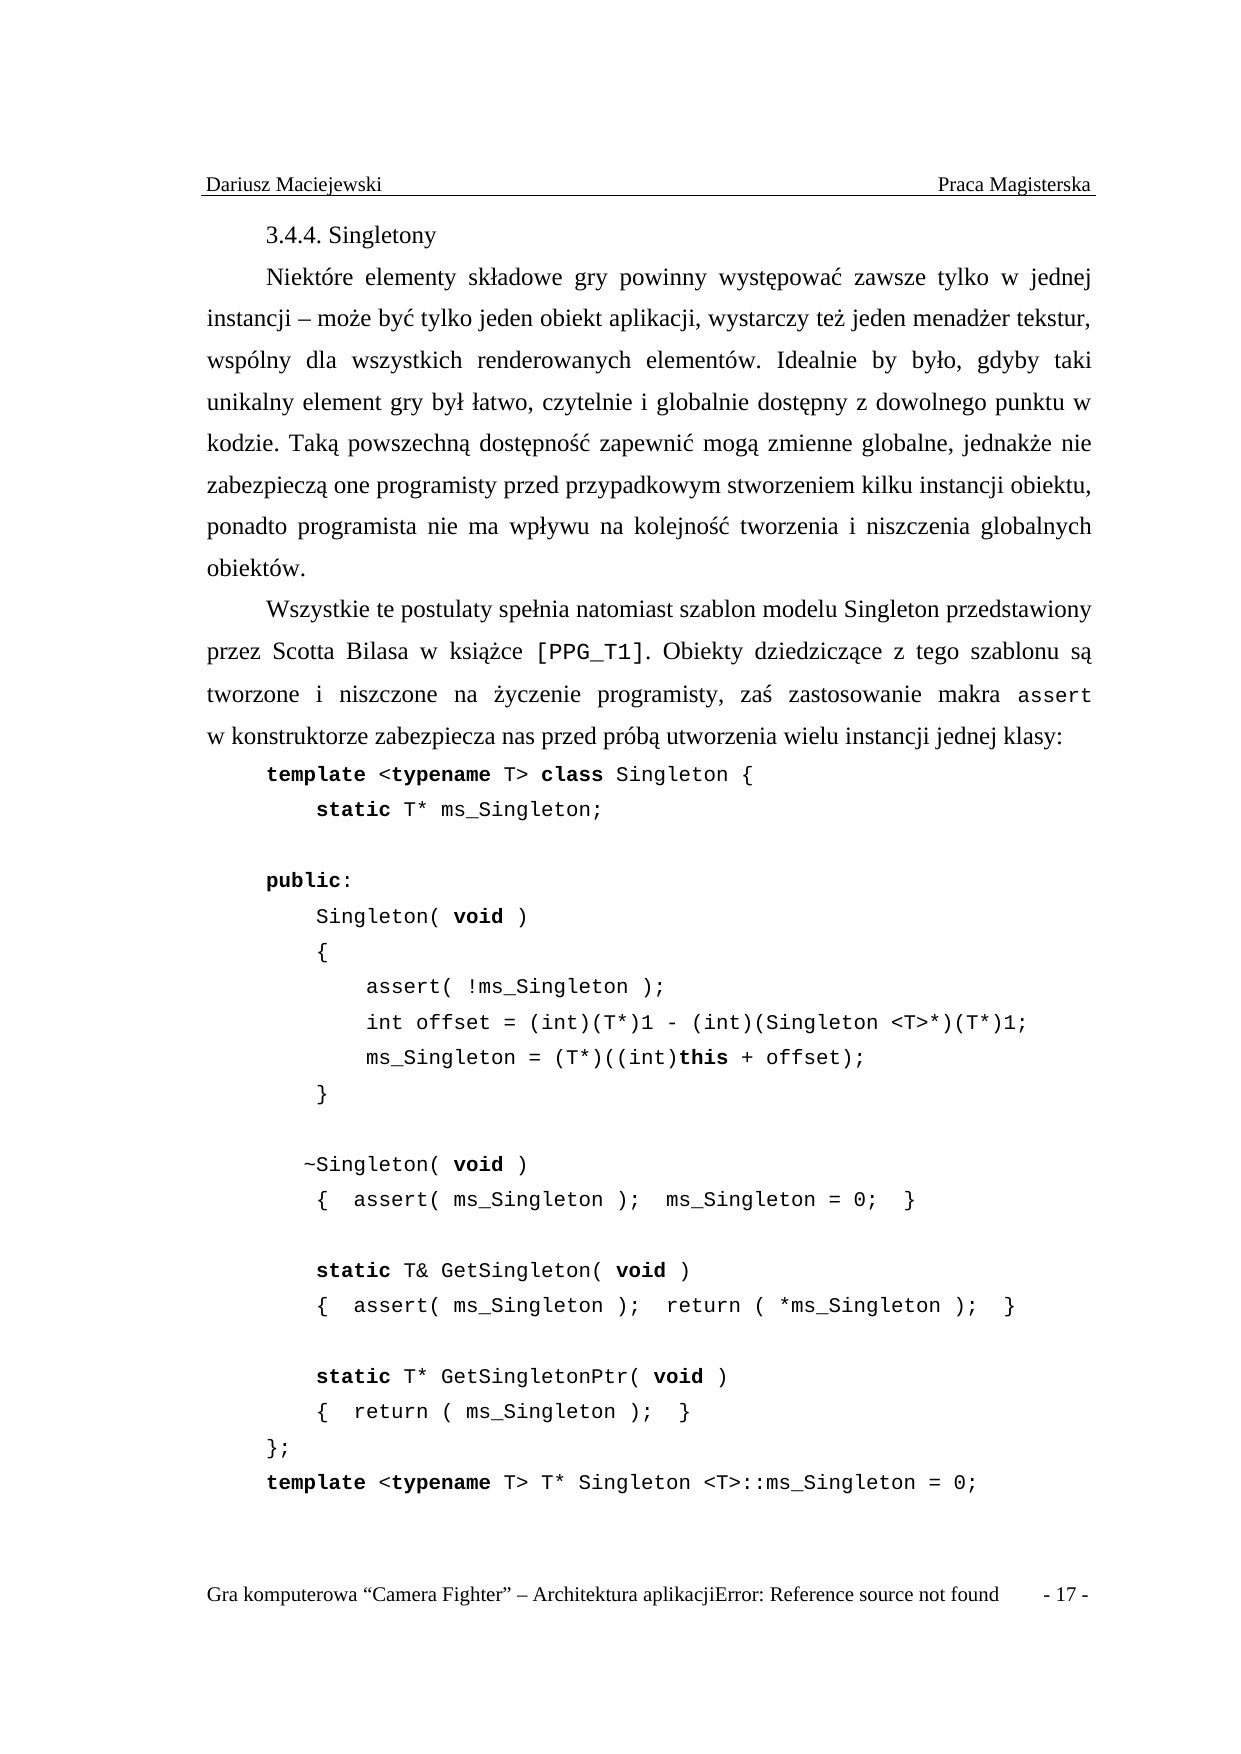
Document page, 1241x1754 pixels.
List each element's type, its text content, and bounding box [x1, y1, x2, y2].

text static T* ms_Singleton; [266, 799, 1033, 823]
text { assert( ms_Singleton ); ms_Singleton = 0; } [266, 1189, 1033, 1213]
text ms_Singleton = (T*)((int)this + offset); [266, 1047, 1033, 1071]
text public: [266, 870, 1033, 894]
text assert( !ms_Singleton ); [266, 977, 1033, 1000]
text template <typename T> class Singleton { [266, 764, 1033, 788]
text Singleton( void ) [266, 906, 1033, 929]
text } [266, 1083, 1033, 1106]
subtitle Singletony [207, 221, 1092, 249]
text template <typename T> T* Singleton <T>::ms_Singleton = 0; [266, 1472, 1033, 1496]
text Niektóre elementy składowe gry powinny występować zawsze tylko w jednej instancji – może być tylko jeden obiekt aplikacji, wystarczy też jeden menadżer tekstur, wspólny dla wszystkich renderowanych elementów. Idealnie by było, gdyby taki unikalny element gry był łatwo, czytelnie i globalnie dostępny z dowolnego punktu w kodzie. Taką powszechną dostępność zapewnić mogą zmienne globalne, jednakże nie zabezpieczą one programisty przed przypadkowym stworzeniem kilku instancji obiektu, ponadto programista nie ma wpływu na kolejność tworzenia i niszczenia globalnych obiektów. [207, 263, 1092, 582]
text }; [266, 1437, 1033, 1461]
text { return ( ms_Singleton ); } [266, 1402, 1033, 1425]
text static T& GetSingleton( void ) [266, 1260, 1033, 1283]
text static T* GetSingletonPtr( void ) [266, 1366, 1033, 1390]
text int offset = (int)(T*)1 - (int)(Singleton <T>*)(T*)1; [266, 1012, 1033, 1036]
text { [266, 941, 1033, 965]
text ~Singleton( void ) [266, 1154, 1033, 1177]
text Wszystkie te postulaty spełnia natomiast szablon modelu Singleton przedstawiony przez Scotta Bilasa w książce [PPG_T1]. Obiekty dziedziczące z tego szablonu są tworzone i niszczone na życzenie programisty, zaś zastosowanie makra assert w konstruktorze zabezpiecza nas przed próbą utworzenia wielu instancji jednej klasy: [207, 596, 1092, 750]
text { assert( ms_Singleton ); return ( *ms_Singleton ); } [266, 1295, 1033, 1319]
